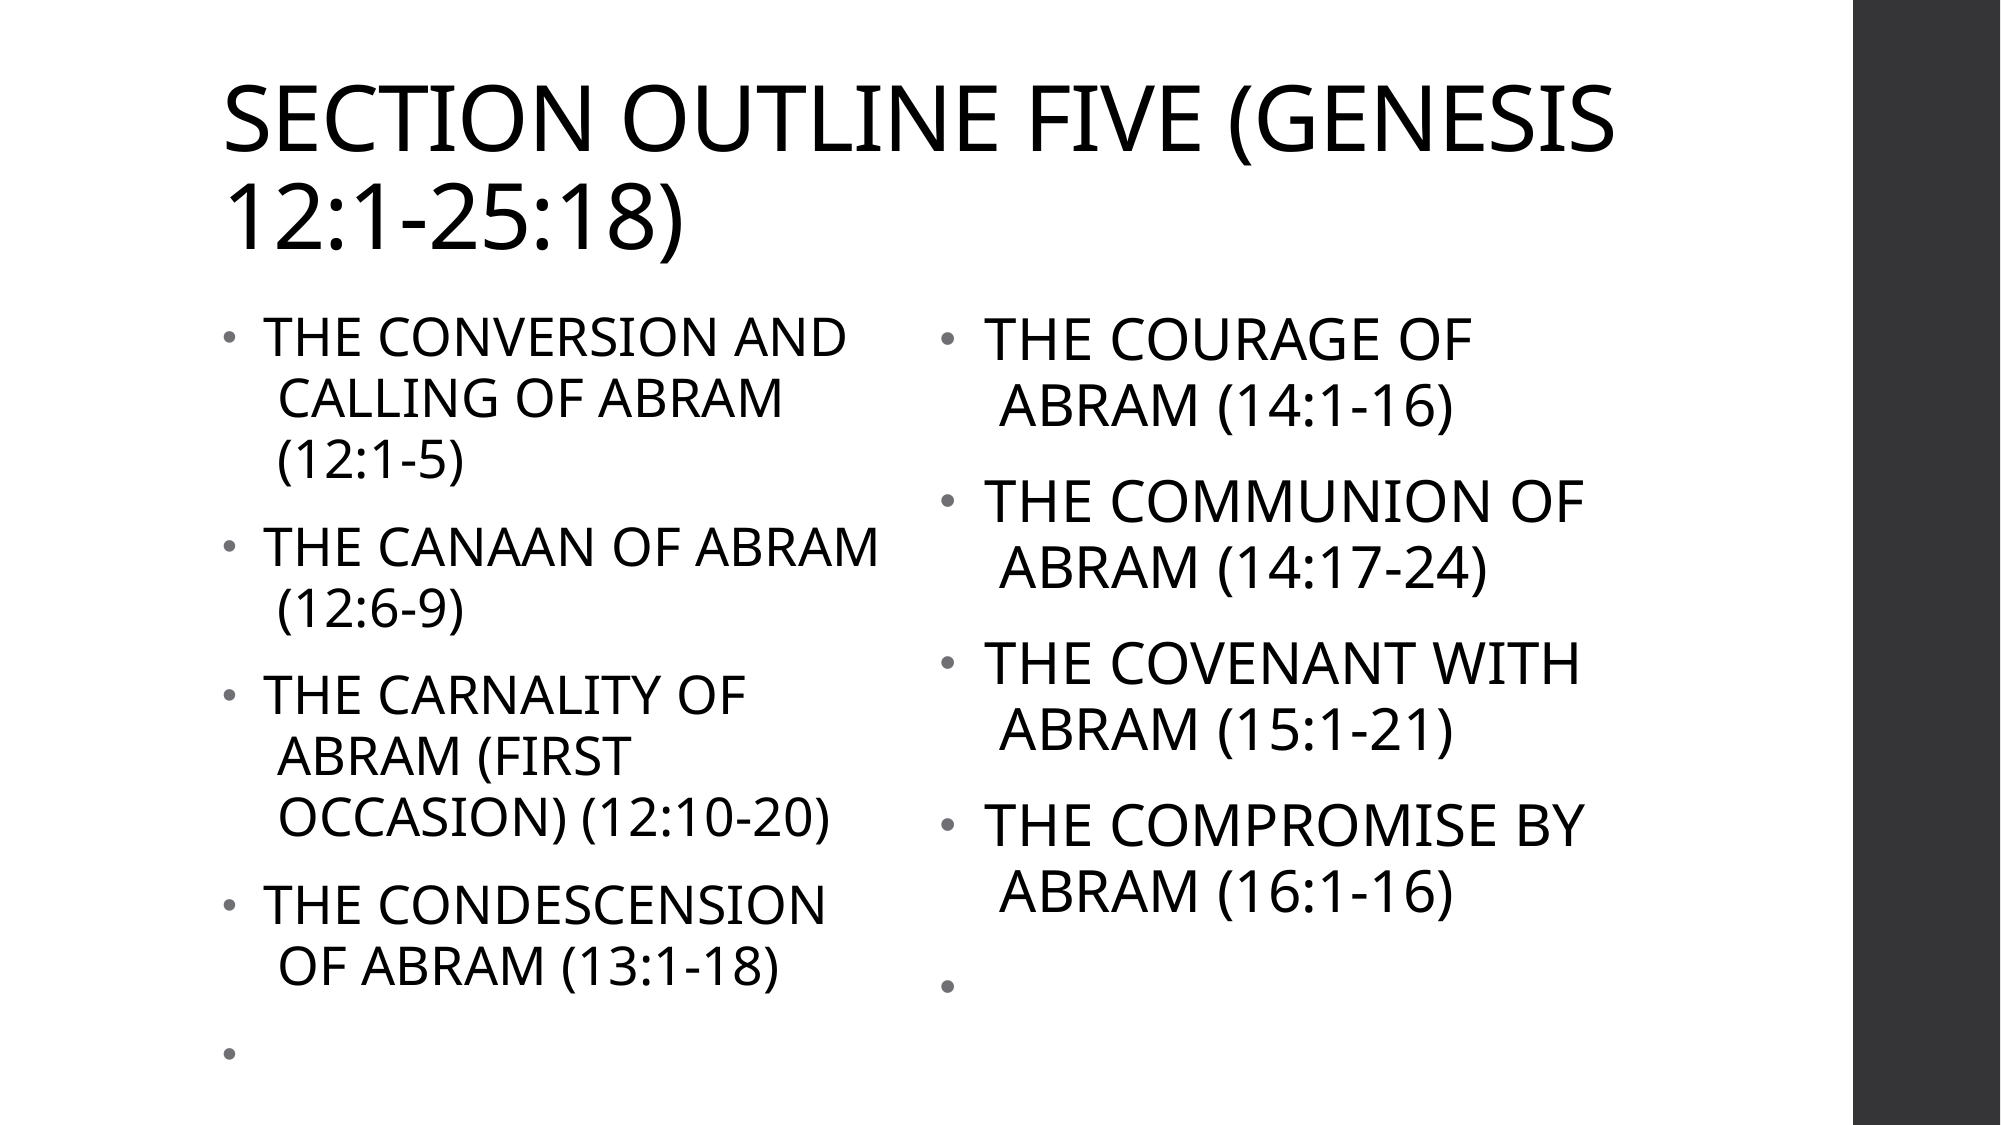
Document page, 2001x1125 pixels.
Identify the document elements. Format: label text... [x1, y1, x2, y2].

list THE COURAGE OF ABRAM (14:1-16) THE COMMUNION OF ABRAM (14:17-24) THE COVENANT WITH ABRAM (15:1-21) THE COMPROMISE BY ABRAM (16:1-16) [924, 299, 1617, 1014]
title SECTION OUTLINE FIVE (GENESIS 12:1-25:18) [206, 60, 1797, 278]
list THE CONVERSION AND CALLING OF ABRAM (12:1-5) THE CANAAN OF ABRAM (12:6-9) THE CARNALITY OF ABRAM (FIRST OCCASION) (12:10-20) THE CONDESCENSION OF ABRAM (13:1-18) [207, 299, 900, 1014]
